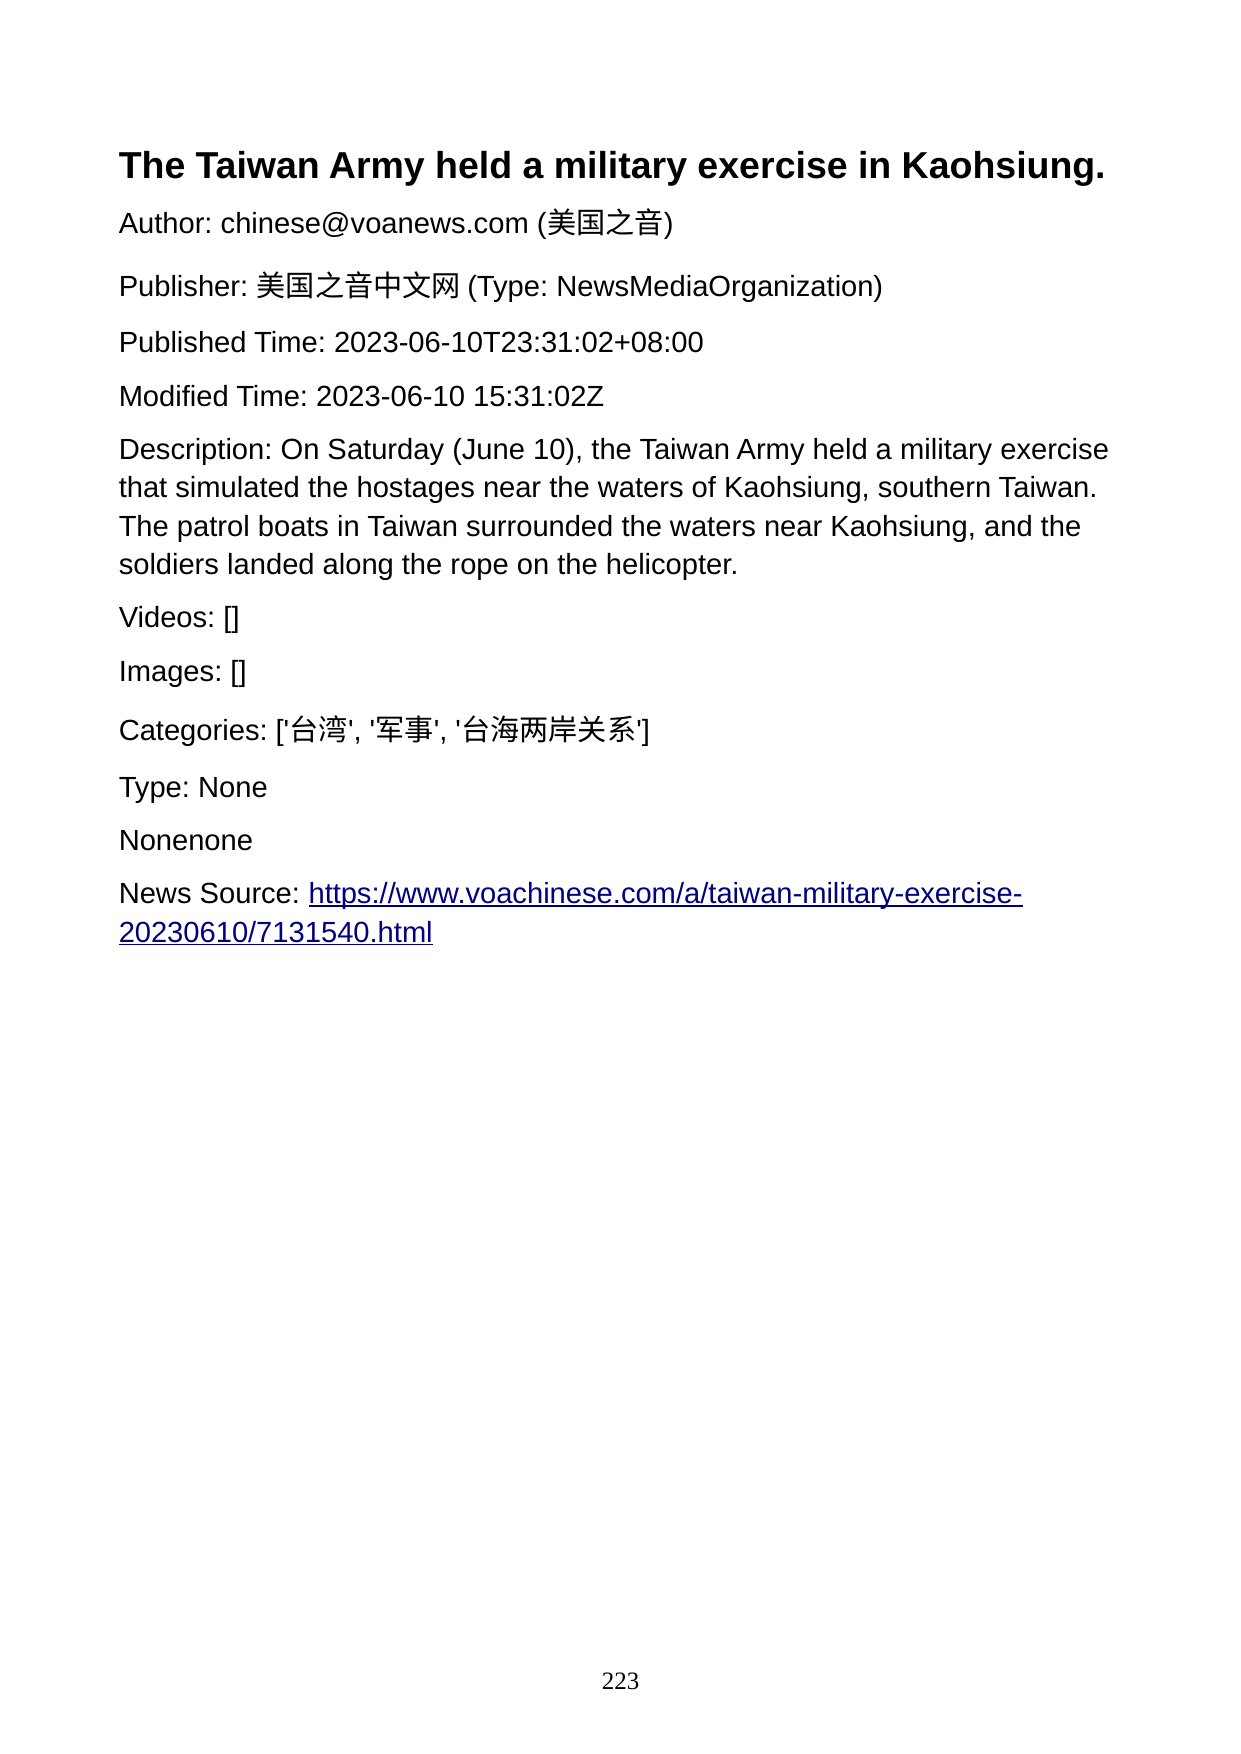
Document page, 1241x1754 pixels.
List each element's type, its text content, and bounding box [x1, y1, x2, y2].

text News Source: https://www.voachinese.com/a/taiwan-military-exercise-20230610/7131540.html [118, 876, 1122, 948]
text Categories: ['台湾', '军事', '台海两岸关系'] [118, 707, 1122, 749]
text Type: None [118, 770, 1122, 803]
text Author: chinese@voanews.com (美国之音) [118, 199, 1122, 241]
text Images: [] [118, 653, 1122, 687]
text Description: On Saturday (June 10), the Taiwan Army held a military exercise that simulated the hostages near the waters of Kaohsiung, southern Taiwan. The patrol boats in Taiwan surrounded the waters near Kaohsiung, and the soldiers landed along the rope on the helicopter. [118, 432, 1122, 581]
text Modified Time: 2023-06-10 15:31:02Z [118, 378, 1122, 412]
text Publisher: 美国之音中文网 (Type: NewsMediaOrganization) [118, 262, 1122, 304]
text Published Time: 2023-06-10T23:31:02+08:00 [118, 325, 1122, 359]
text Videos: [] [118, 600, 1122, 634]
text Nonenone [118, 823, 1122, 856]
subtitle The Taiwan Army held a military exercise in Kaohsiung. [118, 143, 1122, 187]
